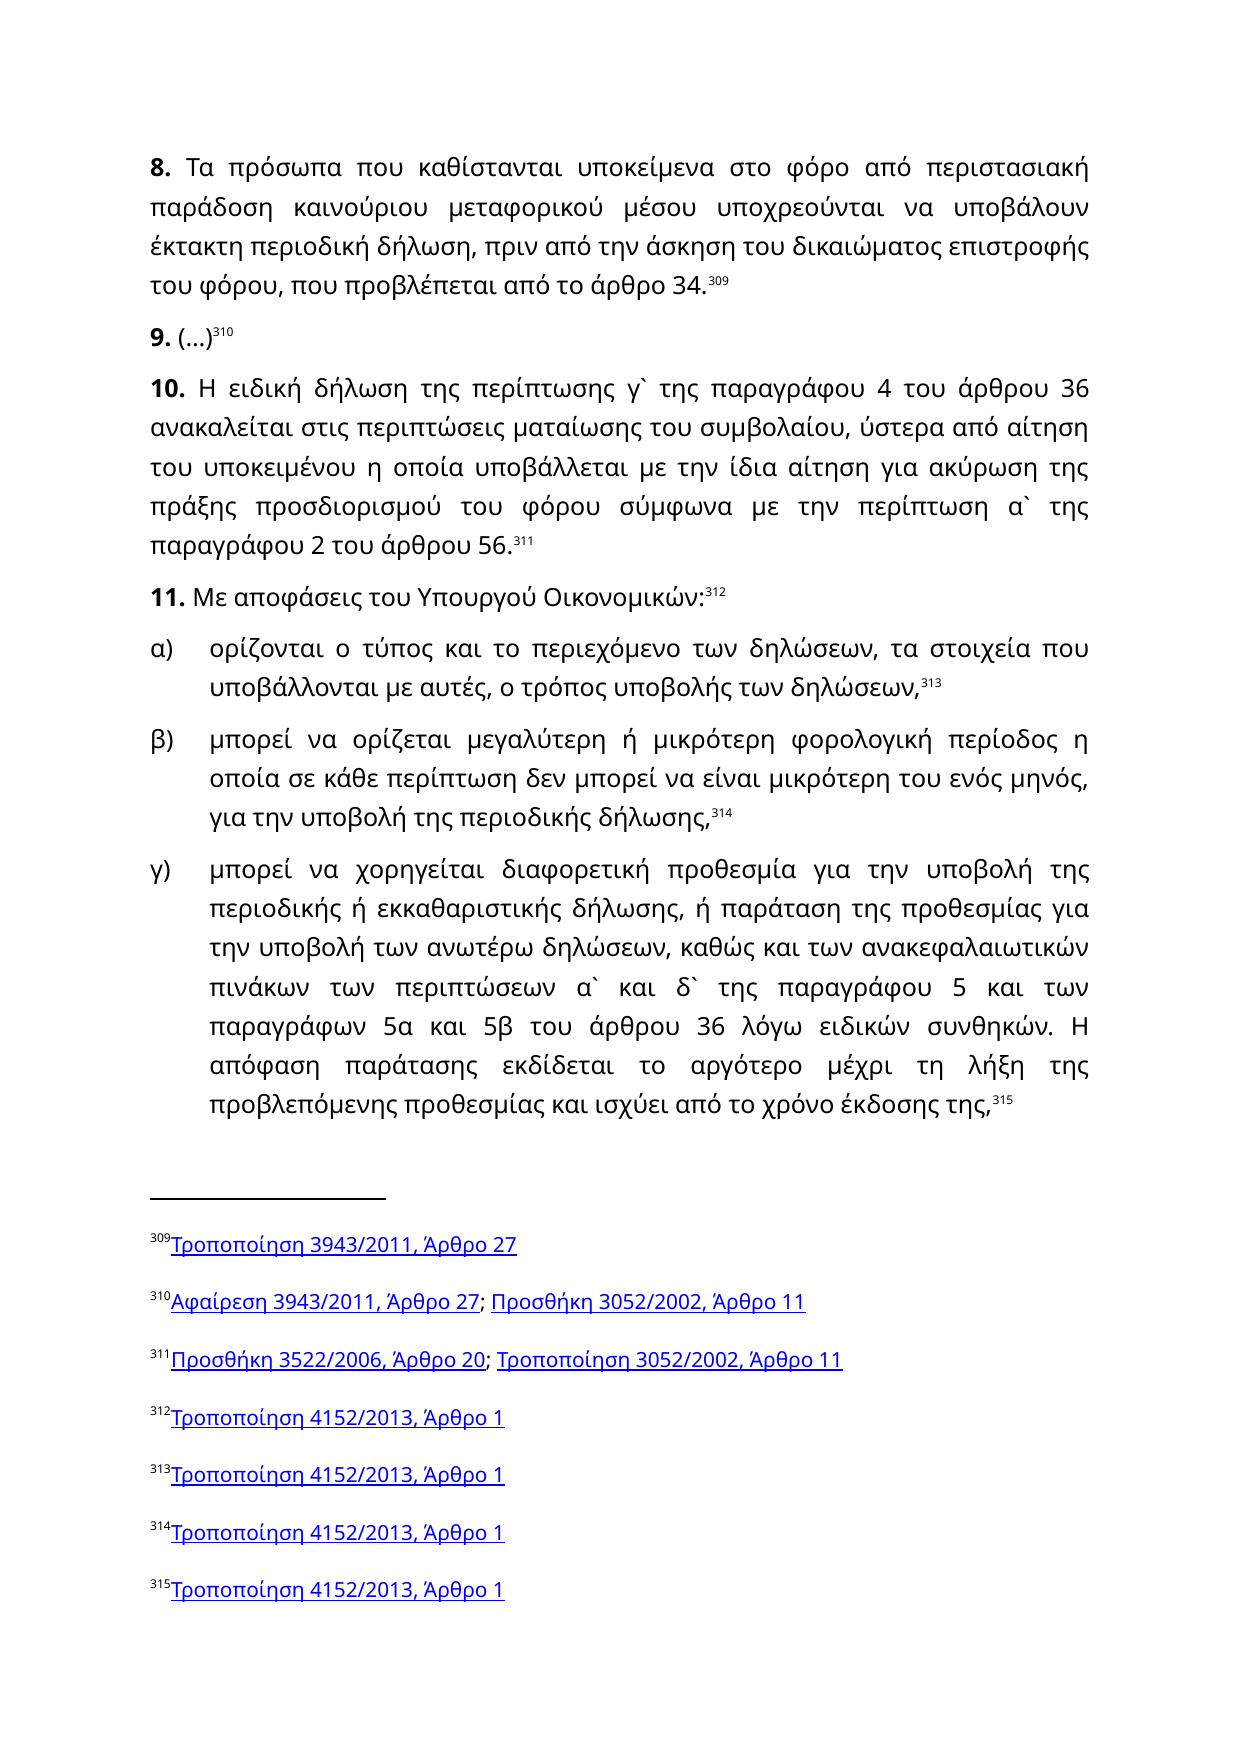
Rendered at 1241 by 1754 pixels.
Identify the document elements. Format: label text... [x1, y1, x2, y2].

text 10. Η ειδική δήλωση της περίπτωσης γ` της παραγράφου 4 του άρθρου 36 ανακαλείται στις περιπτώσεις ματαίωσης του συμβολαίου, ύστερα από αίτηση του υποκειμένου η οποία υποβάλλεται με την ίδια αίτηση για ακύρωση της πράξης προσδιορισμού του φόρου σύμφωνα με την περίπτωση α` της παραγράφου 2 του άρθρου 56. [150, 371, 1090, 562]
list β) μπορεί να ορίζεται μεγαλύτερη ή μικρότερη φορολογική περίοδος η οποία σε κάθε περίπτωση δεν μπορεί να είναι μικρότερη του ενός μηνός, για την υποβολή της περιοδικής δήλωσης, [150, 722, 1090, 834]
text 11. Με αποφάσεις του Υπουργού Οικονομικών: [150, 579, 1090, 613]
text Τροποποίηση 3943/2011, Άρθρο 27 [150, 1230, 1090, 1258]
list α) ορίζονται ο τύπος και το περιεχόμενο των δηλώσεων, τα στοιχεία που υποβάλλονται με αυτές, ο τρόπος υποβολής των δηλώσεων, [150, 631, 1090, 704]
text Τροποποίηση 4152/2013, Άρθρο 1 [150, 1576, 1090, 1604]
text Προσθήκη 3522/2006, Άρθρο 20; Τροποποίηση 3052/2002, Άρθρο 11 [150, 1345, 1090, 1373]
text Αφαίρεση 3943/2011, Άρθρο 27; Προσθήκη 3052/2002, Άρθρο 11 [150, 1287, 1090, 1316]
text 9. (…) [150, 319, 1090, 353]
text Τροποποίηση 4152/2013, Άρθρο 1 [150, 1403, 1090, 1431]
text Τροποποίηση 4152/2013, Άρθρο 1 [150, 1518, 1090, 1546]
list γ) μπορεί να χορηγείται διαφορετική προθεσμία για την υποβολή της περιοδικής ή εκκαθαριστικής δήλωσης, ή παράταση της προθεσμίας για την υποβολή των ανωτέρω δηλώσεων, καθώς και των ανακεφαλαιωτικών πινάκων των περιπτώσεων α` και δ` της παραγράφου 5 και των παραγράφων 5α και 5β του άρθρου 36 λόγω ειδικών συνθηκών. Η απόφαση παράτασης εκδίδεται το αργότερο μέχρι τη λήξη της προβλεπόμενης προθεσμίας και ισχύει από το χρόνο έκδοσης της, [150, 852, 1090, 1121]
text 8. Τα πρόσωπα που καθίστανται υποκείμενα στο φόρο από περιστασιακή παράδοση καινούριου μεταφορικού μέσου υποχρεούνται να υποβάλουν έκτακτη περιοδική δήλωση, πριν από την άσκηση του δικαιώματος επιστροφής του φόρου, που προβλέπεται από το άρθρο 34. [150, 150, 1090, 302]
text Τροποποίηση 4152/2013, Άρθρο 1 [150, 1460, 1090, 1489]
